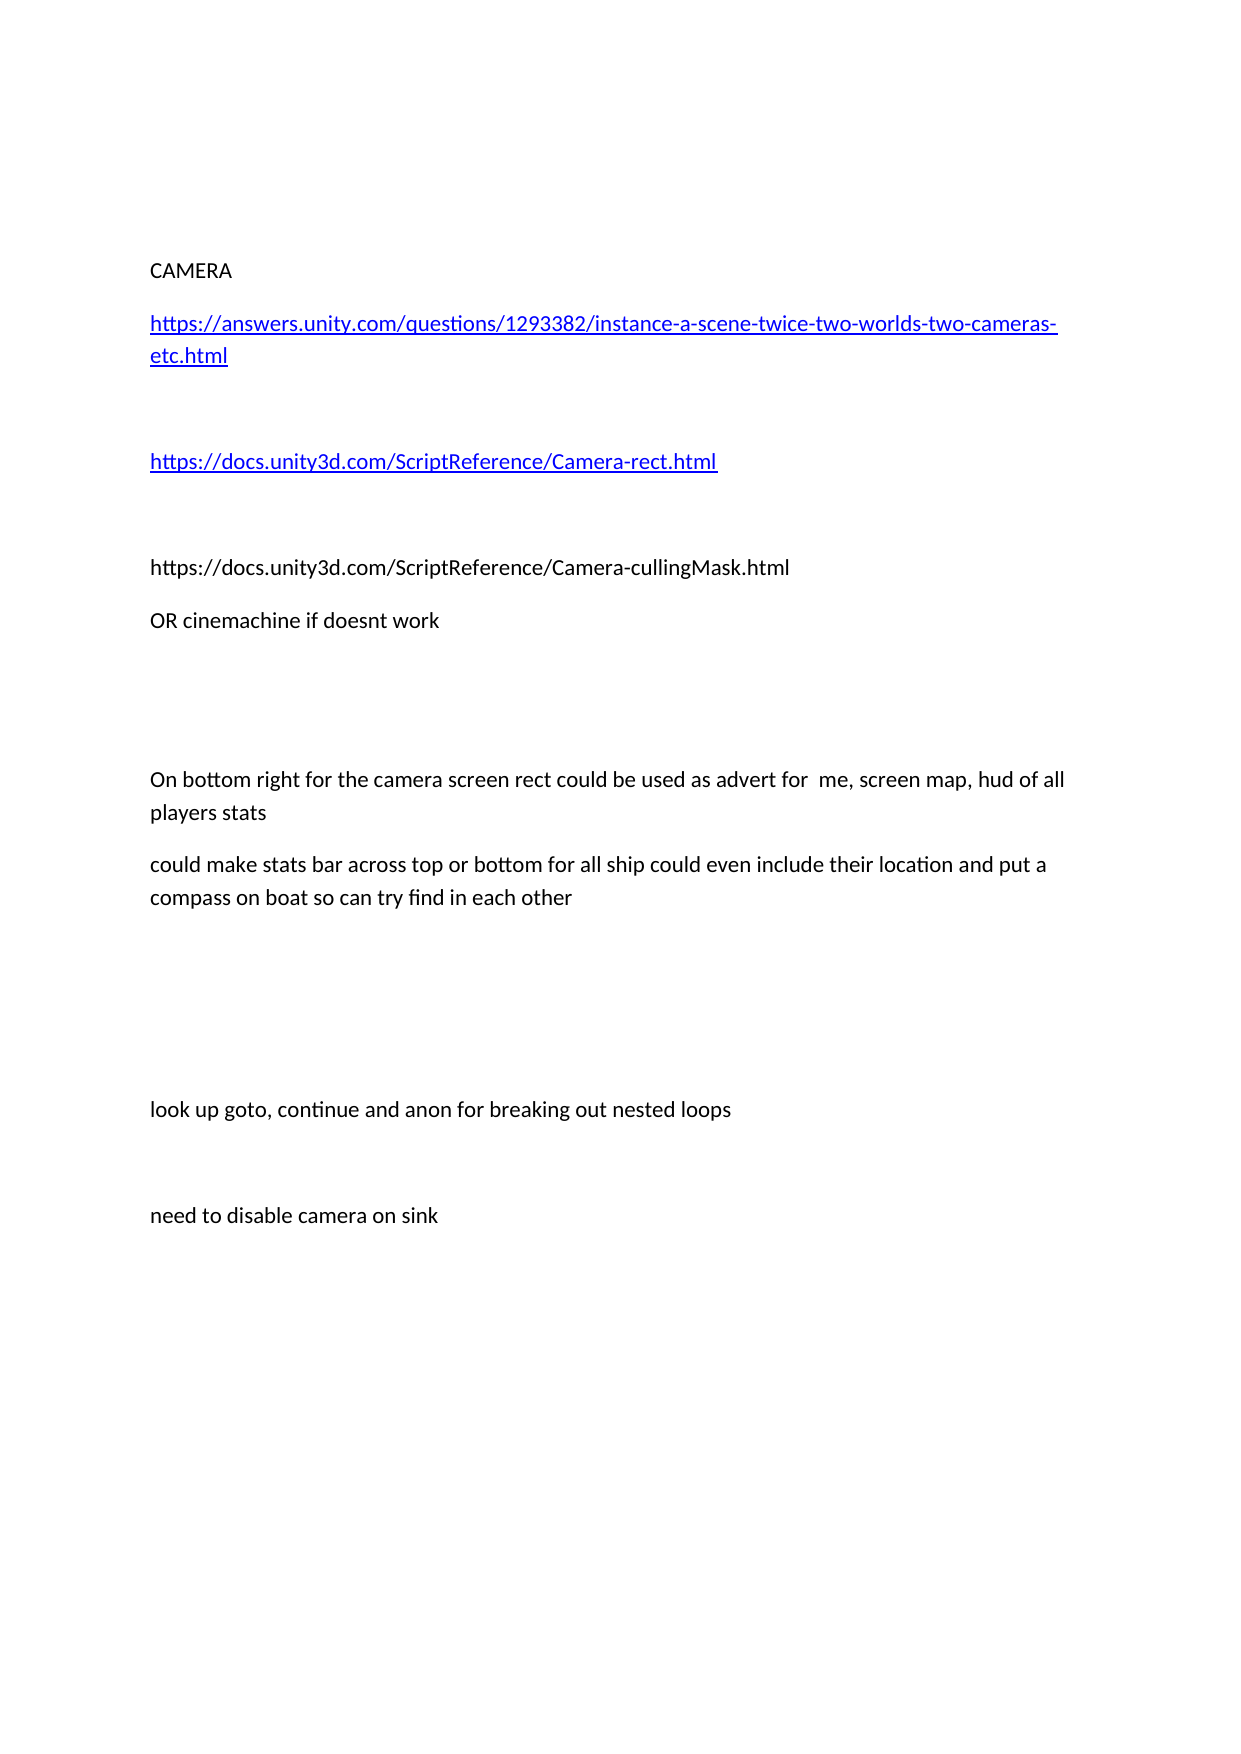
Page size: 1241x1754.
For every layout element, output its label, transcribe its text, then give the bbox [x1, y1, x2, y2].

text could make stats bar across top or bottom for all ship could even include their location and put a compass on boat so can try find in each other [150, 851, 1090, 911]
text look up goto, continue and anon for breaking out nested loops [150, 1095, 1090, 1123]
text https://docs.unity3d.com/ScriptReference/Camera-cullingMask.html [150, 553, 1090, 581]
text On bottom right for the camera screen rect could be used as advert for me, screen map, hud of all players stats [150, 765, 1090, 826]
text CAMERA [150, 256, 1090, 284]
text need to disable camera on sink [150, 1201, 1090, 1229]
text OR cinemachine if doesnt work [150, 606, 1090, 634]
text https://answers.unity.com/questions/1293382/instance-a-scene-twice-two-worlds-two-cameras-etc.html [150, 309, 1090, 369]
text https://docs.unity3d.com/ScriptReference/Camera-rect.html [150, 447, 1090, 475]
